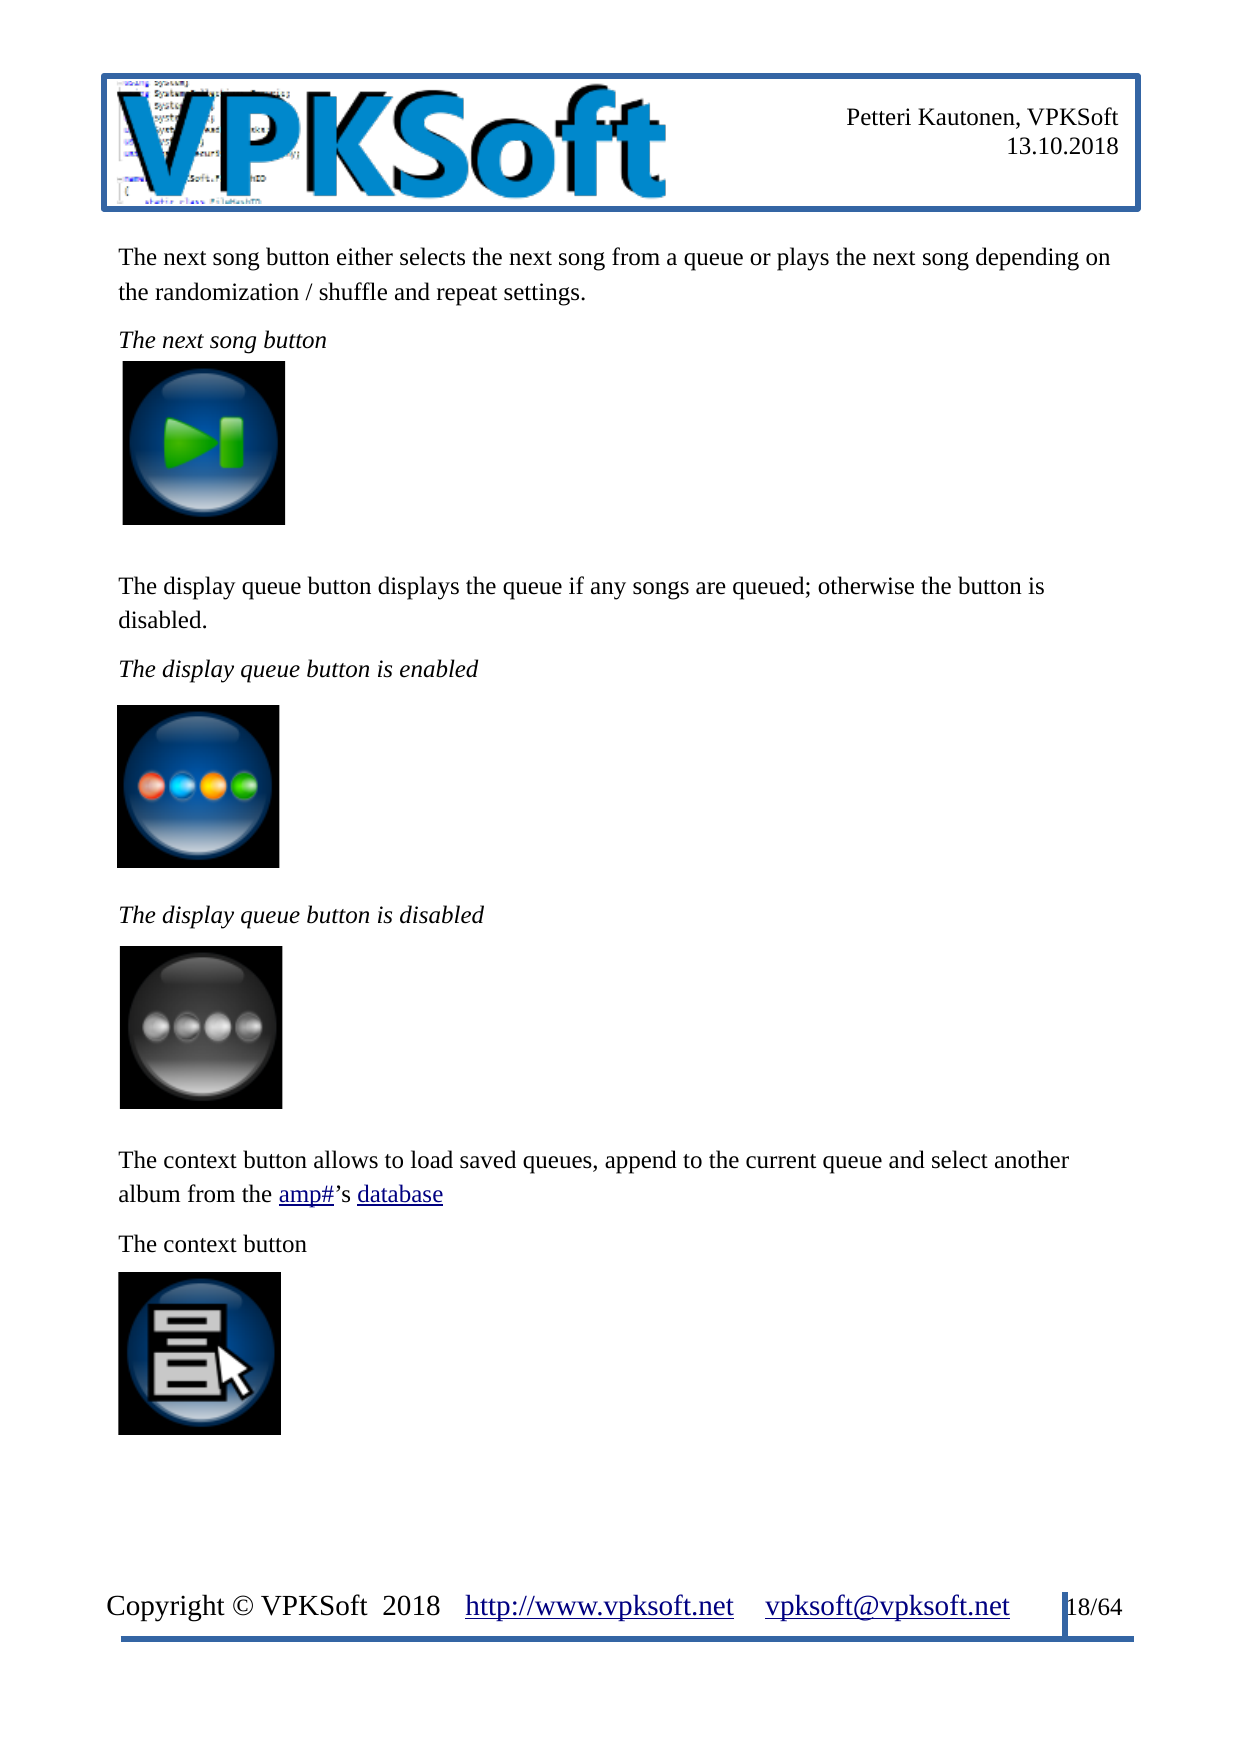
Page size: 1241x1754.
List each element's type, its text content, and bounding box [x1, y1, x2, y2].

picture [122, 361, 286, 525]
text The next song button either selects the next song from a queue or plays the next song depending on the randomization / shuffle and repeat settings. [118, 242, 1122, 305]
text The context button allows to load saved queues, append to the current queue and select another album from the amp#’s database [118, 1145, 1122, 1208]
text The context button [118, 1229, 1122, 1257]
text The display queue button is enabled [118, 654, 1122, 683]
picture [118, 1272, 281, 1435]
text The display queue button is disabled [118, 900, 1122, 928]
picture [116, 81, 672, 204]
picture [119, 946, 283, 1109]
text The next song button [118, 326, 1122, 354]
text The display queue button displays the queue if any songs are queued; otherwise the button is disabled. [118, 571, 1122, 634]
picture [117, 705, 280, 868]
